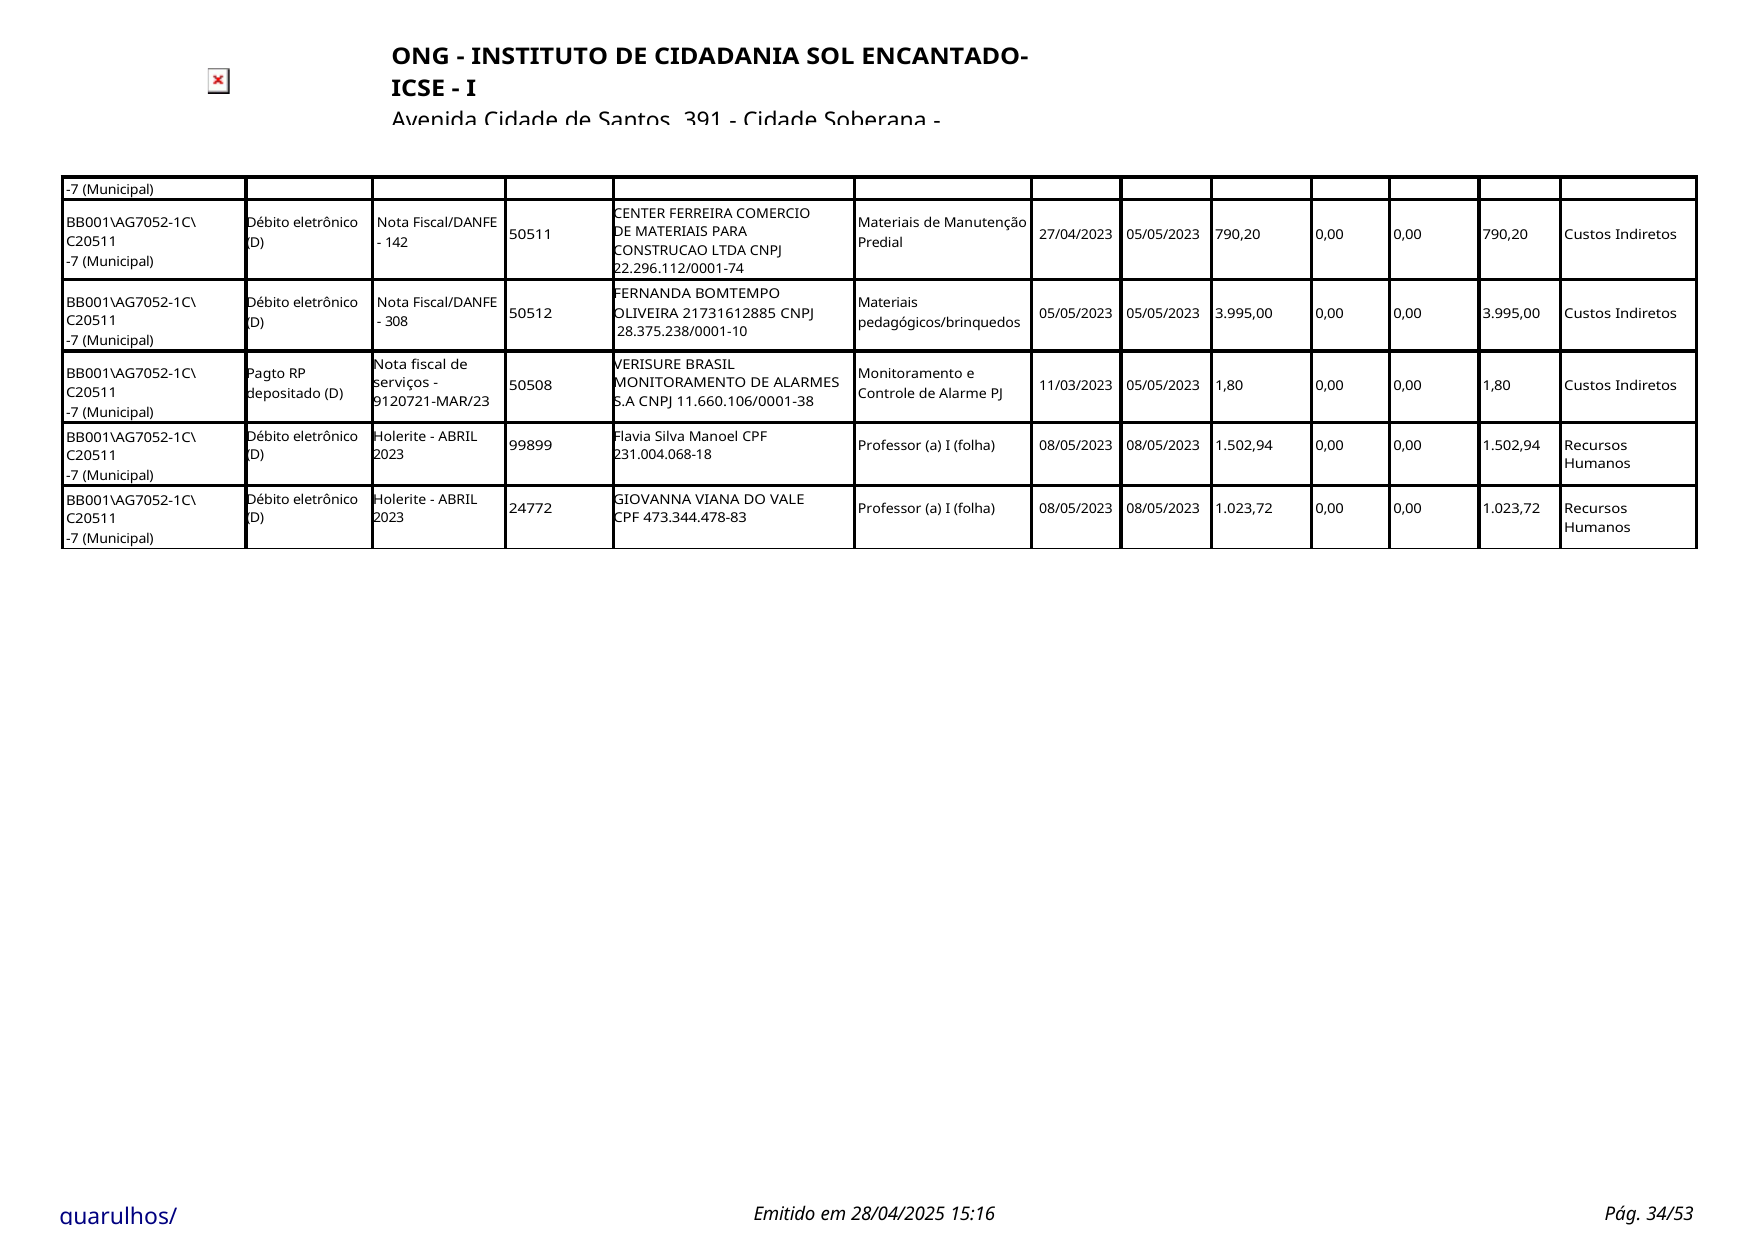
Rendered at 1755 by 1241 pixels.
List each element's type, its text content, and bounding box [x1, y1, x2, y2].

table_cell 05/05/2023 [1033, 281, 1119, 349]
table_cell 05/05/2023 [1123, 201, 1210, 278]
table_cell BB001\AG7052-1C\C20511 -7 (Municipal) [64, 281, 244, 349]
table_cell Monitoramento e Controle de Alarme PJ [856, 353, 1030, 421]
table_cell Débito eletrônico (D) [248, 487, 371, 547]
table_cell [1313, 179, 1388, 198]
table_cell 24772 [507, 487, 612, 547]
table_cell Nota Fiscal/DANFE - 308 [374, 281, 504, 349]
table_cell 0,00 [1391, 487, 1477, 547]
table_cell 1.502,94 [1481, 424, 1559, 484]
table_cell 1,80 [1213, 353, 1310, 421]
table_cell BB001\AG7052-1C\C20511 -7 (Municipal) [64, 353, 244, 421]
table_cell 0,00 [1391, 281, 1477, 349]
table_cell 0,00 [1313, 424, 1388, 484]
table_cell 0,00 [1313, 201, 1388, 278]
table_cell [615, 179, 853, 198]
table_cell [1481, 179, 1559, 198]
table_cell [1123, 179, 1210, 198]
table_cell 790,20 [1481, 201, 1559, 278]
table_cell 790,20 [1213, 201, 1310, 278]
table_cell [507, 179, 612, 198]
table_cell 3.995,00 [1213, 281, 1310, 349]
table_cell 50512 [507, 281, 612, 349]
table_cell VERISURE BRASIL MONITORAMENTO DE ALARMES S.A CNPJ 11.660.106/0001-38 [615, 353, 853, 421]
table_cell 1.023,72 [1213, 487, 1310, 547]
table_cell 0,00 [1313, 487, 1388, 547]
table_cell 0,00 [1391, 353, 1477, 421]
table_cell [374, 179, 504, 198]
table_cell [1391, 179, 1477, 198]
table_cell 1.502,94 [1213, 424, 1310, 484]
table_cell Recursos Humanos [1562, 424, 1695, 484]
table_cell [1033, 179, 1119, 198]
table_cell Holerite - ABRIL 2023 [374, 424, 504, 484]
table_cell Recursos Humanos [1562, 487, 1695, 547]
table_cell BB001\AG7052-1C\C20511 -7 (Municipal) [64, 487, 244, 547]
table_cell Custos Indiretos [1562, 281, 1695, 349]
table_cell 0,00 [1313, 281, 1388, 349]
table_cell Custos Indiretos [1562, 201, 1695, 278]
table_cell Nota ﬁscal de serviços - 9120721-MAR/23 [374, 353, 504, 421]
table_cell FERNANDA BOMTEMPO OLIVEIRA 21731612885 CNPJ 28.375.238/0001-10 [615, 281, 853, 349]
table_cell BB001\AG7052-1C\C20511 -7 (Municipal) [64, 201, 244, 278]
table_cell Débito eletrônico (D) [248, 424, 371, 484]
table_cell 1,80 [1481, 353, 1559, 421]
table_cell Holerite - ABRIL 2023 [374, 487, 504, 547]
table_cell 08/05/2023 [1123, 424, 1210, 484]
table_cell 08/05/2023 [1123, 487, 1210, 547]
table_cell 50511 [507, 201, 612, 278]
table_cell 08/05/2023 [1033, 487, 1119, 547]
table_cell Professor (a) I (folha) [856, 424, 1030, 484]
table_cell [1213, 179, 1310, 198]
table_cell Débito eletrônico (D) [248, 281, 371, 349]
table_cell [1562, 179, 1695, 198]
table_cell CENTER FERREIRA COMERCIO DE MATERIAIS PARA CONSTRUCAO LTDA CNPJ 22.296.112/0001-74 [615, 201, 853, 278]
table_cell BB001\AG7052-1C\C20511 -7 (Municipal) [64, 424, 244, 484]
table_cell Nota Fiscal/DANFE - 142 [374, 201, 504, 278]
table_cell 11/03/2023 [1033, 353, 1119, 421]
table_cell 50508 [507, 353, 612, 421]
table_cell 0,00 [1391, 201, 1477, 278]
table_cell [856, 179, 1030, 198]
table_cell 08/05/2023 [1033, 424, 1119, 484]
table_cell 05/05/2023 [1123, 353, 1210, 421]
table_cell Custos Indiretos [1562, 353, 1695, 421]
table_cell 99899 [507, 424, 612, 484]
table_cell 05/05/2023 [1123, 281, 1210, 349]
table_cell [248, 179, 371, 198]
table_cell 0,00 [1391, 424, 1477, 484]
table_cell Débito eletrônico (D) [248, 201, 371, 278]
table_cell GIOVANNA VIANA DO VALE CPF 473.344.478-83 [615, 487, 853, 547]
table_cell -7 (Municipal) [64, 179, 244, 198]
table_cell 3.995,00 [1481, 281, 1559, 349]
table_cell 0,00 [1313, 353, 1388, 421]
table_cell 1.023,72 [1481, 487, 1559, 547]
table_cell Materiais de Manutenção Predial [856, 201, 1030, 278]
table_cell Flavia Silva Manoel CPF 231.004.068-18 [615, 424, 853, 484]
table_cell 27/04/2023 [1033, 201, 1119, 278]
table_cell Professor (a) I (folha) [856, 487, 1030, 547]
table_cell Materiais pedagógicos/brinquedos [856, 281, 1030, 349]
table_cell Pagto RP depositado (D) [248, 353, 371, 421]
